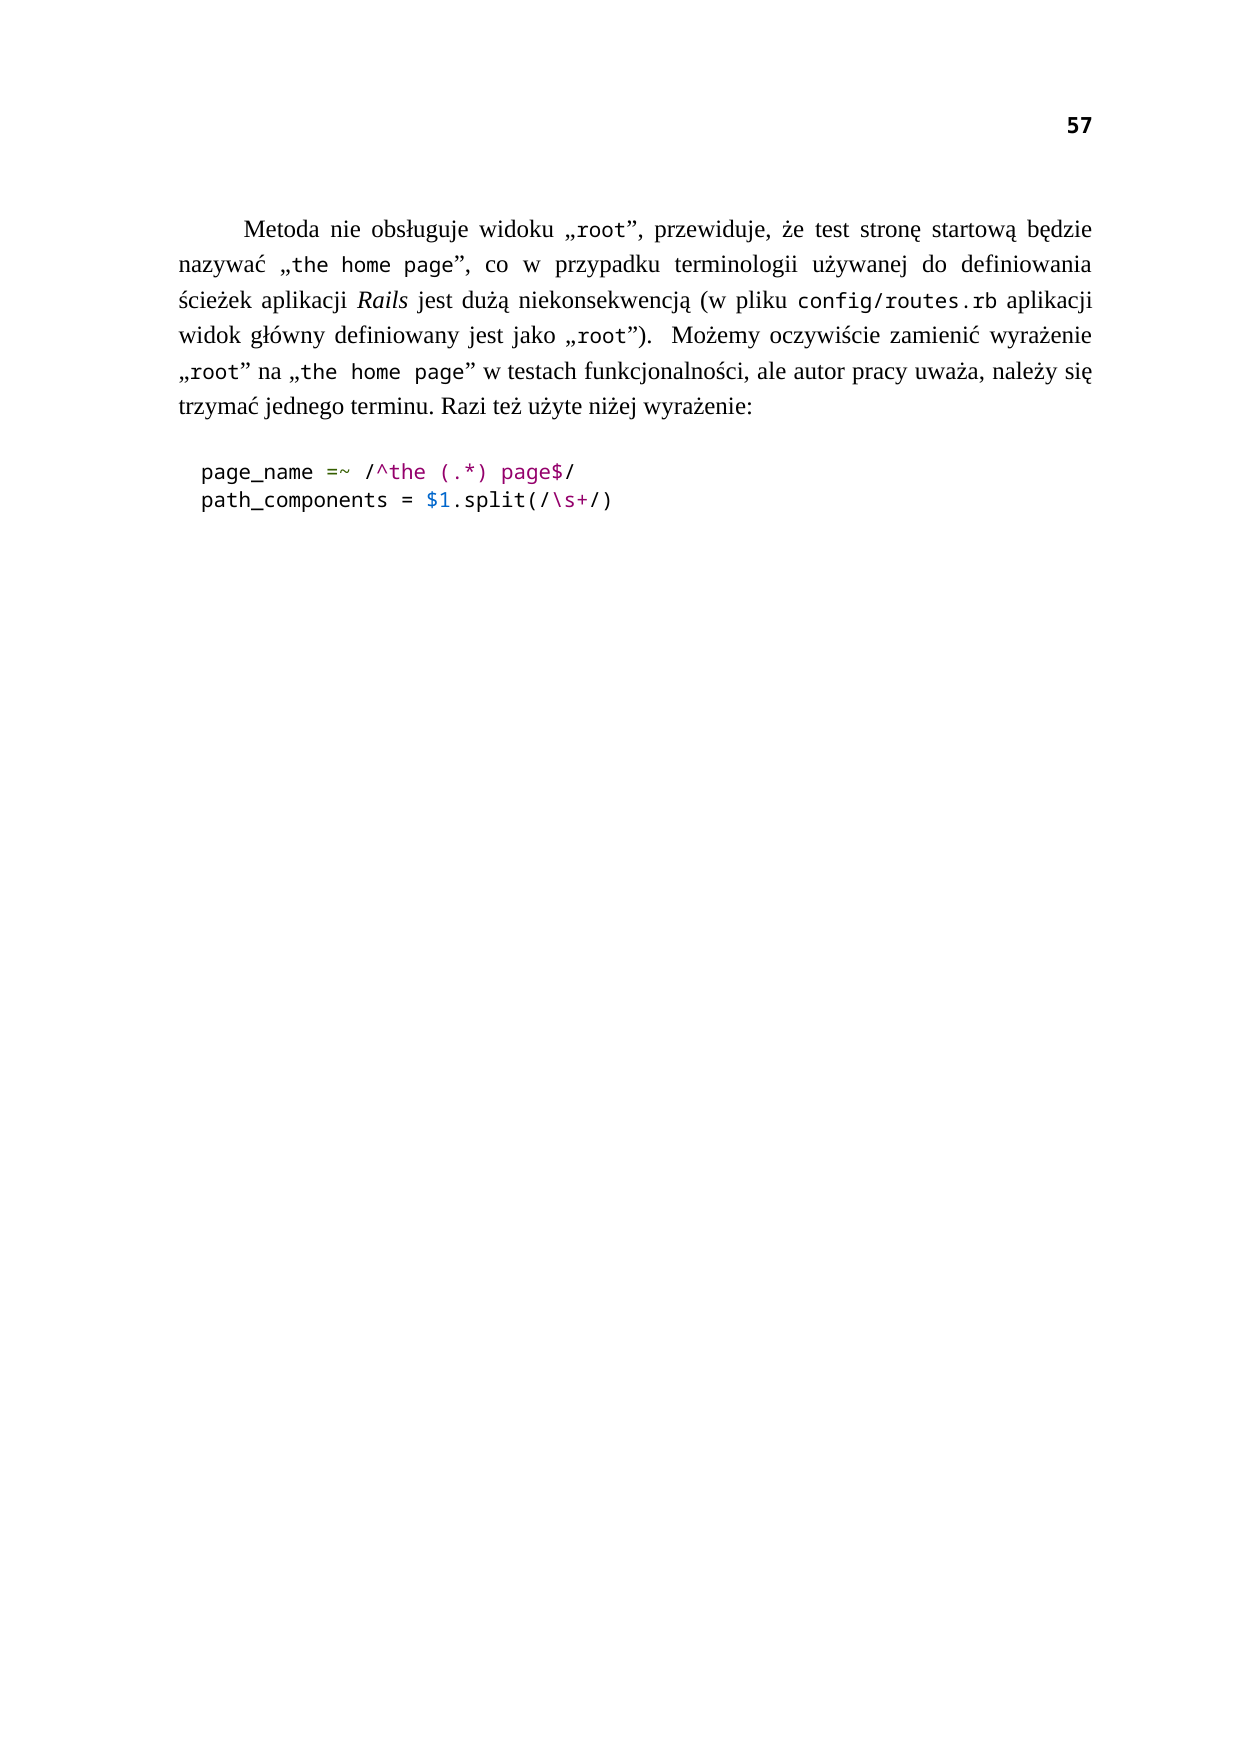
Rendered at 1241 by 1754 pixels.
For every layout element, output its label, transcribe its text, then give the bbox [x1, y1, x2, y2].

text page_name =~ /^the (.*) page$/ [189, 457, 1093, 485]
text Metoda nie obsługuje widoku „root”, przewiduje, że test stronę startową będzie nazywać „the home page”, co w przypadku terminologii używanej do definiowania ścieżek aplikacji Rails jest dużą niekonsekwencją (w pliku config/routes.rb aplikacji widok główny definiowany jest jako „root”). Możemy oczywiście zamienić wyrażenie „root” na „the home page” w testach funkcjonalności, ale autor pracy uważa, należy się trzymać jednego terminu. Razi też użyte niżej wyrażenie: [178, 209, 1093, 422]
text path_components = $1.split(/\s+/) [189, 485, 1093, 514]
